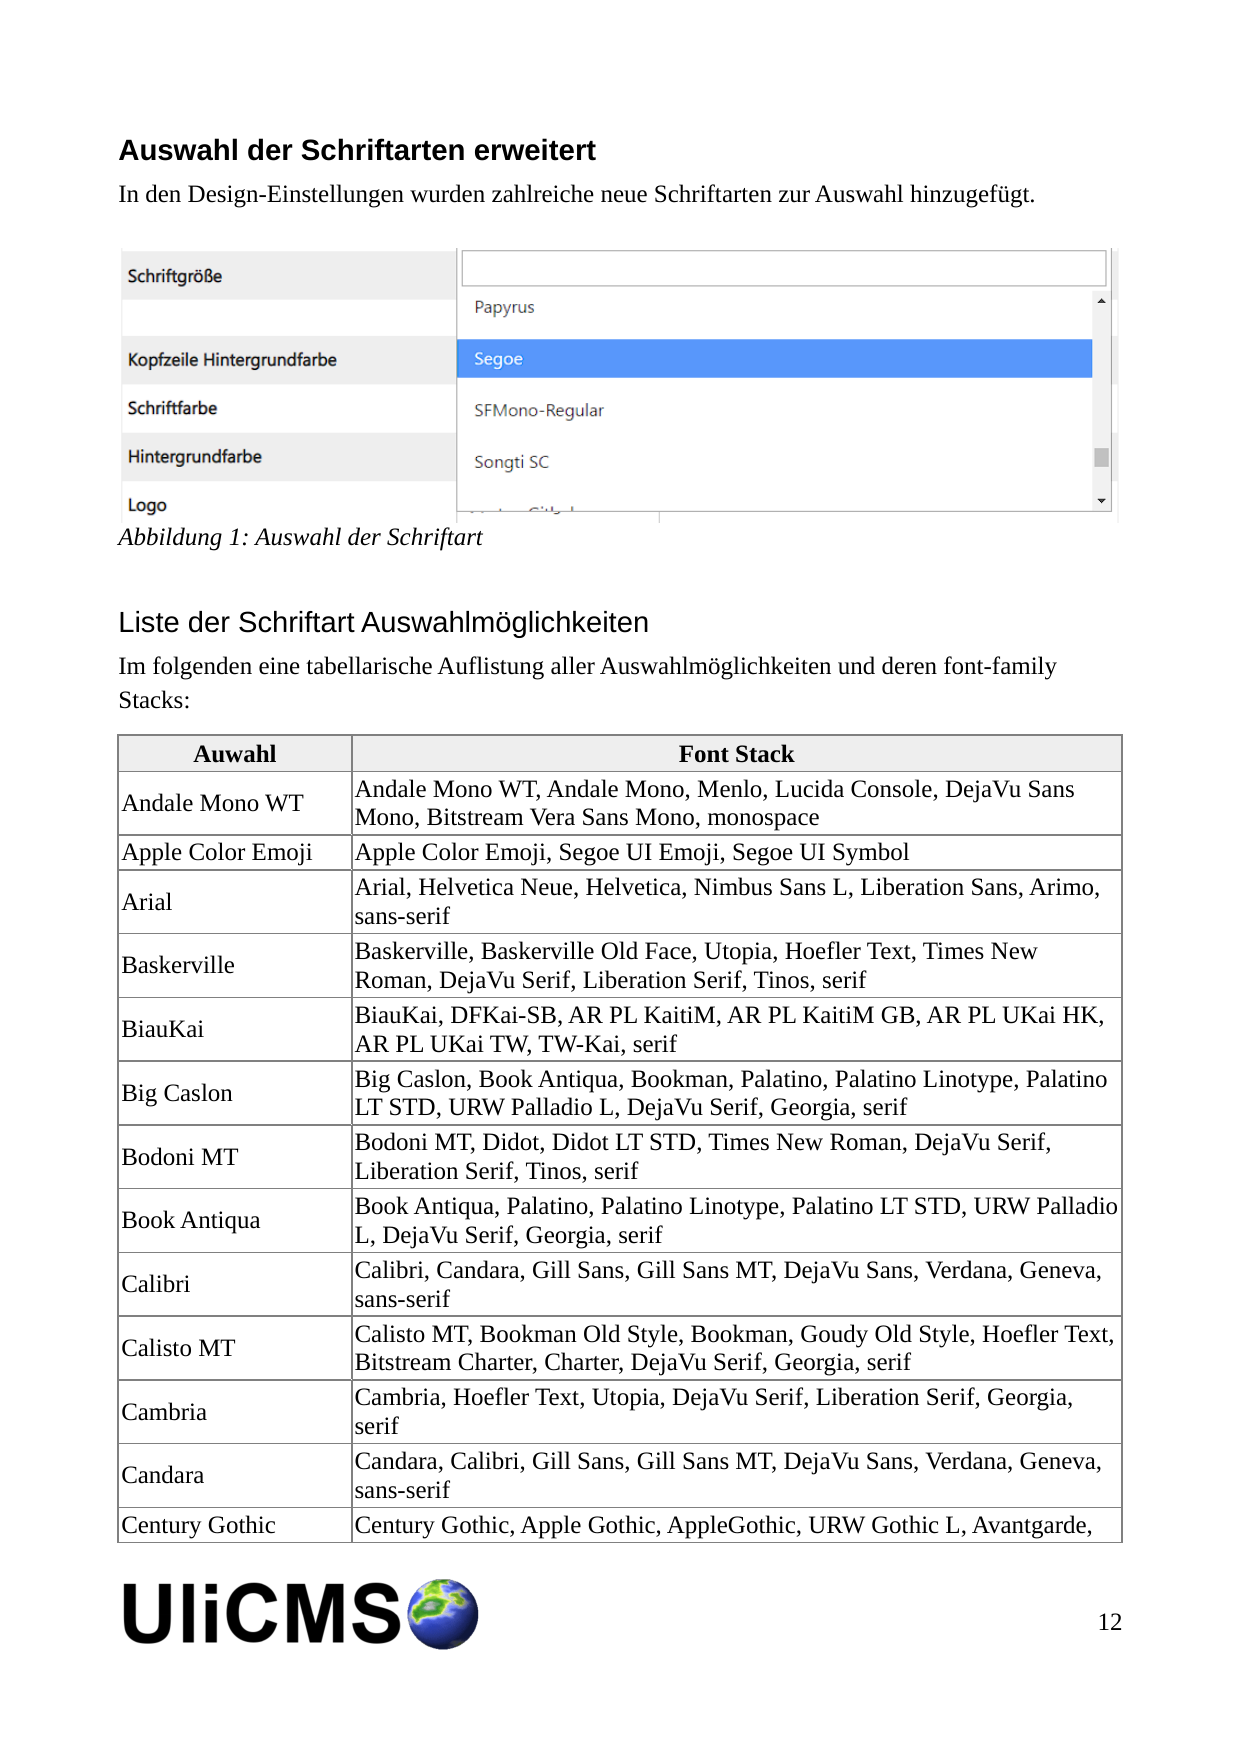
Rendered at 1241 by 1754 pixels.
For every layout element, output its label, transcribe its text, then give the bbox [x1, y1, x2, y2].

picture [118, 1578, 479, 1652]
table_cell Century Gothic [119, 1508, 351, 1542]
table_cell Candara, Calibri, Gill Sans, Gill Sans MT, DejaVu Sans, Verdana, Geneva, sans-serif [353, 1444, 1121, 1507]
table_cell Andale Mono WT [119, 772, 351, 834]
table_header Font Stack [353, 736, 1121, 771]
table_cell Big Caslon [119, 1062, 351, 1124]
text Abbildung 1: Auswahl der Schriftart [118, 523, 1122, 551]
table_cell Century Gothic, Apple Gothic, AppleGothic, URW Gothic L, Avantgarde, [353, 1508, 1121, 1542]
table_cell Calibri [119, 1253, 351, 1315]
table_cell Cambria [119, 1381, 351, 1443]
table_cell Cambria, Hoefler Text, Utopia, DejaVu Serif, Liberation Serif, Georgia, serif [353, 1381, 1121, 1443]
table_cell Bodoni MT [119, 1126, 351, 1188]
table_cell Book Antiqua [119, 1189, 351, 1252]
table_cell Calisto MT [119, 1317, 351, 1379]
table_cell BiauKai [119, 998, 351, 1060]
text Im folgenden eine tabellarische Auflistung aller Auswahlmöglichkeiten und deren font-family Stacks: [118, 651, 1122, 714]
table_cell Arial, Helvetica Neue, Helvetica, Nimbus Sans L, Liberation Sans, Arimo, sans-serif [353, 871, 1121, 933]
picture [118, 248, 1123, 523]
table_cell Calisto MT, Bookman Old Style, Bookman, Goudy Old Style, Hoefler Text, Bitstream Charter, Charter, DejaVu Serif, Georgia, serif [353, 1317, 1121, 1379]
table_cell Calibri, Candara, Gill Sans, Gill Sans MT, DejaVu Sans, Verdana, Geneva, sans-serif [353, 1253, 1121, 1315]
table_cell Bodoni MT, Didot, Didot LT STD, Times New Roman, DejaVu Serif, Liberation Serif, Tinos, serif [353, 1126, 1121, 1188]
table_cell BiauKai, DFKai-SB, AR PL KaitiM, AR PL KaitiM GB, AR PL UKai HK, AR PL UKai TW, TW-Kai, serif [353, 998, 1121, 1060]
text In den Design-Einstellungen wurden zahlreiche neue Schriftarten zur Auswahl hinzugefügt. [118, 179, 1122, 208]
table_cell Apple Color Emoji [119, 836, 351, 869]
subtitle Auswahl der Schriftarten erweitert [118, 133, 1122, 166]
table_cell Candara [119, 1444, 351, 1507]
table_cell Big Caslon, Book Antiqua, Bookman, Palatino, Palatino Linotype, Palatino LT STD, URW Palladio L, DejaVu Serif, Georgia, serif [353, 1062, 1121, 1124]
table_cell Arial [119, 871, 351, 933]
table_cell Andale Mono WT, Andale Mono, Menlo, Lucida Console, DejaVu Sans Mono, Bitstream Vera Sans Mono, monospace [353, 772, 1121, 834]
subtitle Liste der Schriftart Auswahlmöglichkeiten [118, 605, 1122, 638]
table_cell Apple Color Emoji, Segoe UI Emoji, Segoe UI Symbol [353, 836, 1121, 869]
table_header Auwahl [119, 736, 351, 771]
table_cell Baskerville [119, 934, 351, 997]
table_cell Book Antiqua, Palatino, Palatino Linotype, Palatino LT STD, URW Palladio L, DejaVu Serif, Georgia, serif [353, 1189, 1121, 1252]
table_cell Baskerville, Baskerville Old Face, Utopia, Hoefler Text, Times New Roman, DejaVu Serif, Liberation Serif, Tinos, serif [353, 934, 1121, 997]
